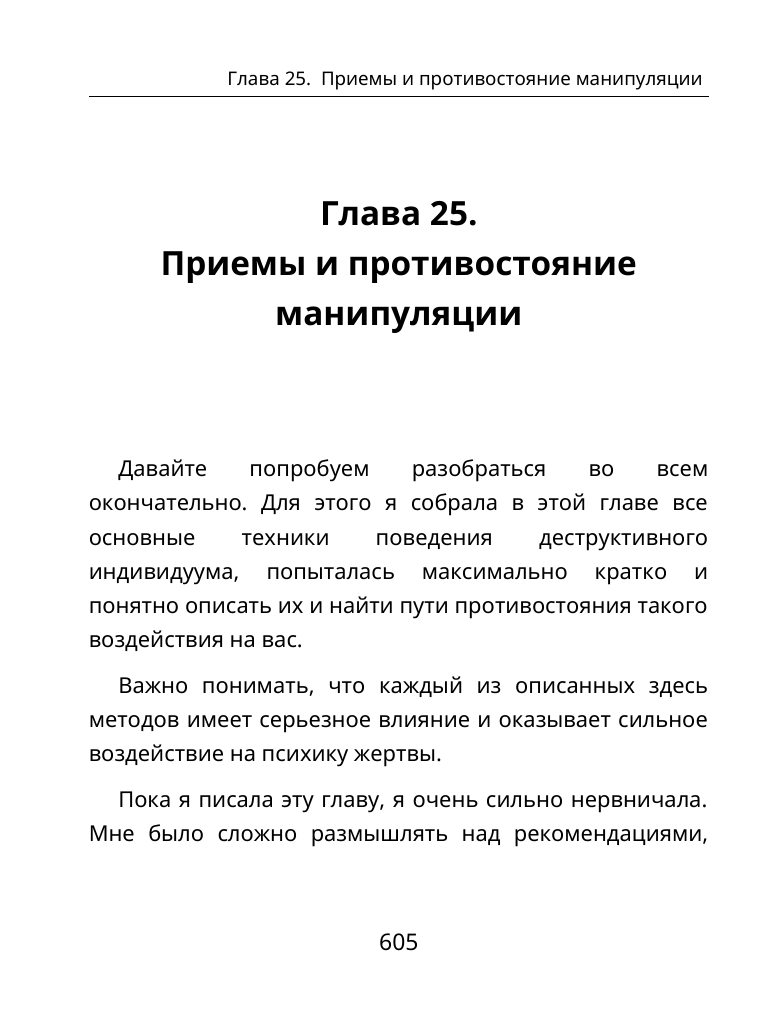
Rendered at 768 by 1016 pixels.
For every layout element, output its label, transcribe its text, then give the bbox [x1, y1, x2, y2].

text Пока я писала эту главу, я очень сильно нервничала. Мне было сложно размышлять над рекомендациями, [88, 784, 709, 848]
text Давайте попробуем разобраться во всем окончательно. Для этого я собрала в этой главе все основные техники поведения деструктивного индивидуума, попыталась максимально кратко и понятно описать их и найти пути противостояния такого воздействия на вас. [88, 453, 709, 654]
subtitle Глава 25. Приемы и противостояние манипуляции [88, 185, 709, 335]
text Важно понимать, что каждый из описанных здесь методов имеет серьезное влияние и оказывает сильное воздействие на психику жертвы. [88, 670, 709, 768]
